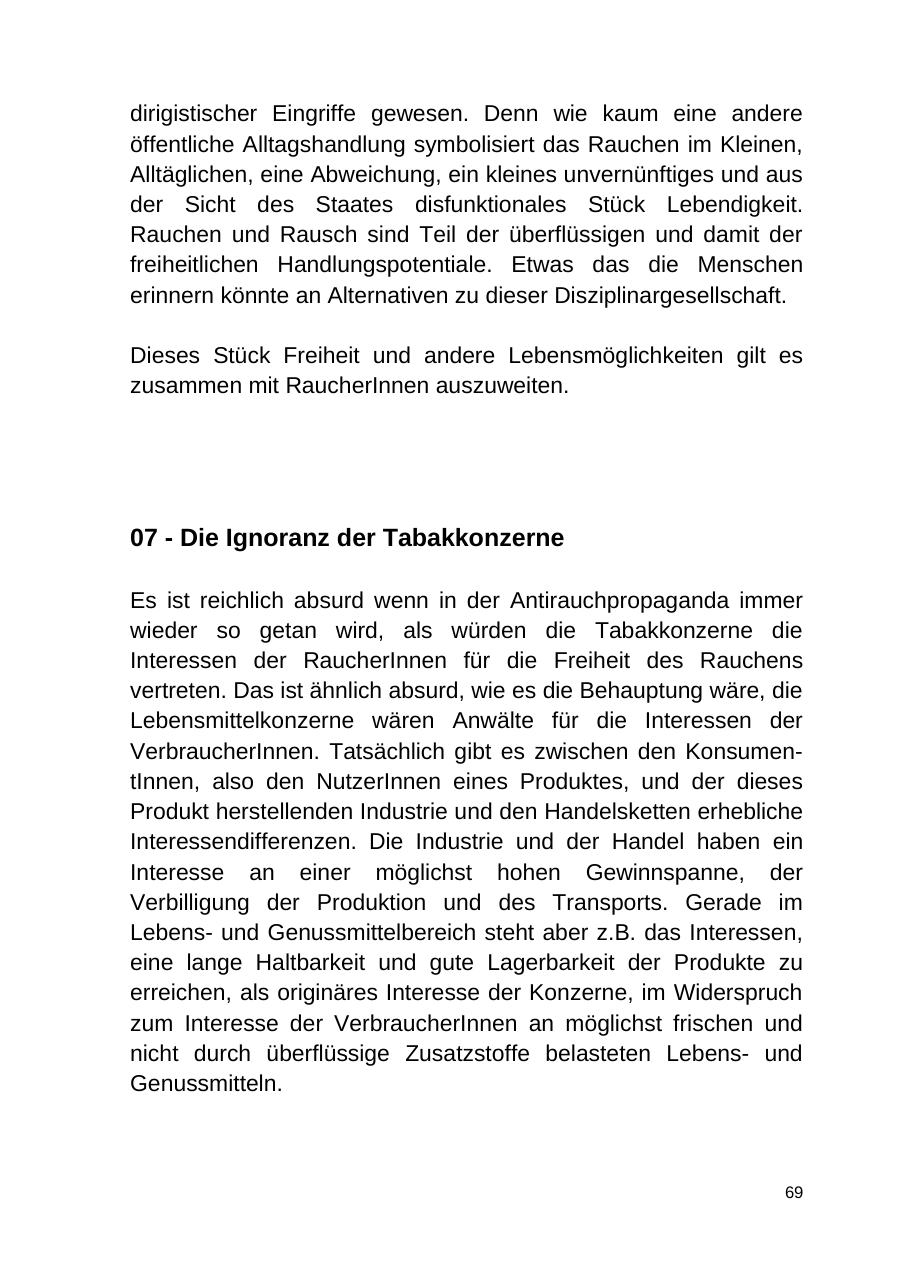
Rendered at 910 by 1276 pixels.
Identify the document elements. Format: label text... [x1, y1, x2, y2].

text dirigistischer Eingriffe gewesen. Denn wie kaum eine andere öffentliche Alltagshandlung symbolisiert das Rauchen im Kleinen, Alltäglichen, eine Abweichung, ein kleines unvernünftiges und aus der Sicht des Staates disfunktionales Stück Lebendigkeit. Rauchen und Rausch sind Teil der überflüssigen und damit der freiheitlichen Handlungspotentiale. Etwas das die Menschen erinnern könnte an Alternativen zu dieser Disziplinargesellschaft. [130, 100, 803, 308]
text Es ist reichlich absurd wenn in der Antirauchpropaganda immer wieder so getan wird, als würden die Tabakkonzerne die Interessen der RaucherInnen für die Freiheit des Rauchens vertreten. Das ist ähnlich absurd, wie es die Behauptung wäre, die Lebensmittelkonzerne wären Anwälte für die Interessen der VerbraucherInnen. Tatsächlich gibt es zwischen den Konsumen-tInnen, also den NutzerInnen eines Produktes, und der dieses Produkt herstellenden Industrie und den Handelsketten erhebliche Interessendifferenzen. Die Industrie und der Handel haben ein Interesse an einer möglichst hohen Gewinnspanne, der Verbilligung der Produktion und des Transports. Gerade im Lebens- und Genussmittelbereich steht aber z.B. das Interessen, eine lange Haltbarkeit und gute Lagerbarkeit der Produkte zu erreichen, als originäres Interesse der Konzerne, im Widerspruch zum Interesse der VerbraucherInnen an möglichst frischen und nicht durch überflüssige Zusatzstoffe belasteten Lebens- und Genussmitteln. [130, 587, 803, 1096]
text Dieses Stück Freiheit und andere Lebensmöglichkeiten gilt es zusammen mit RaucherInnen auszuweiten. [130, 342, 803, 399]
text 07 - Die Ignoranz der Tabakkonzerne [130, 523, 803, 552]
